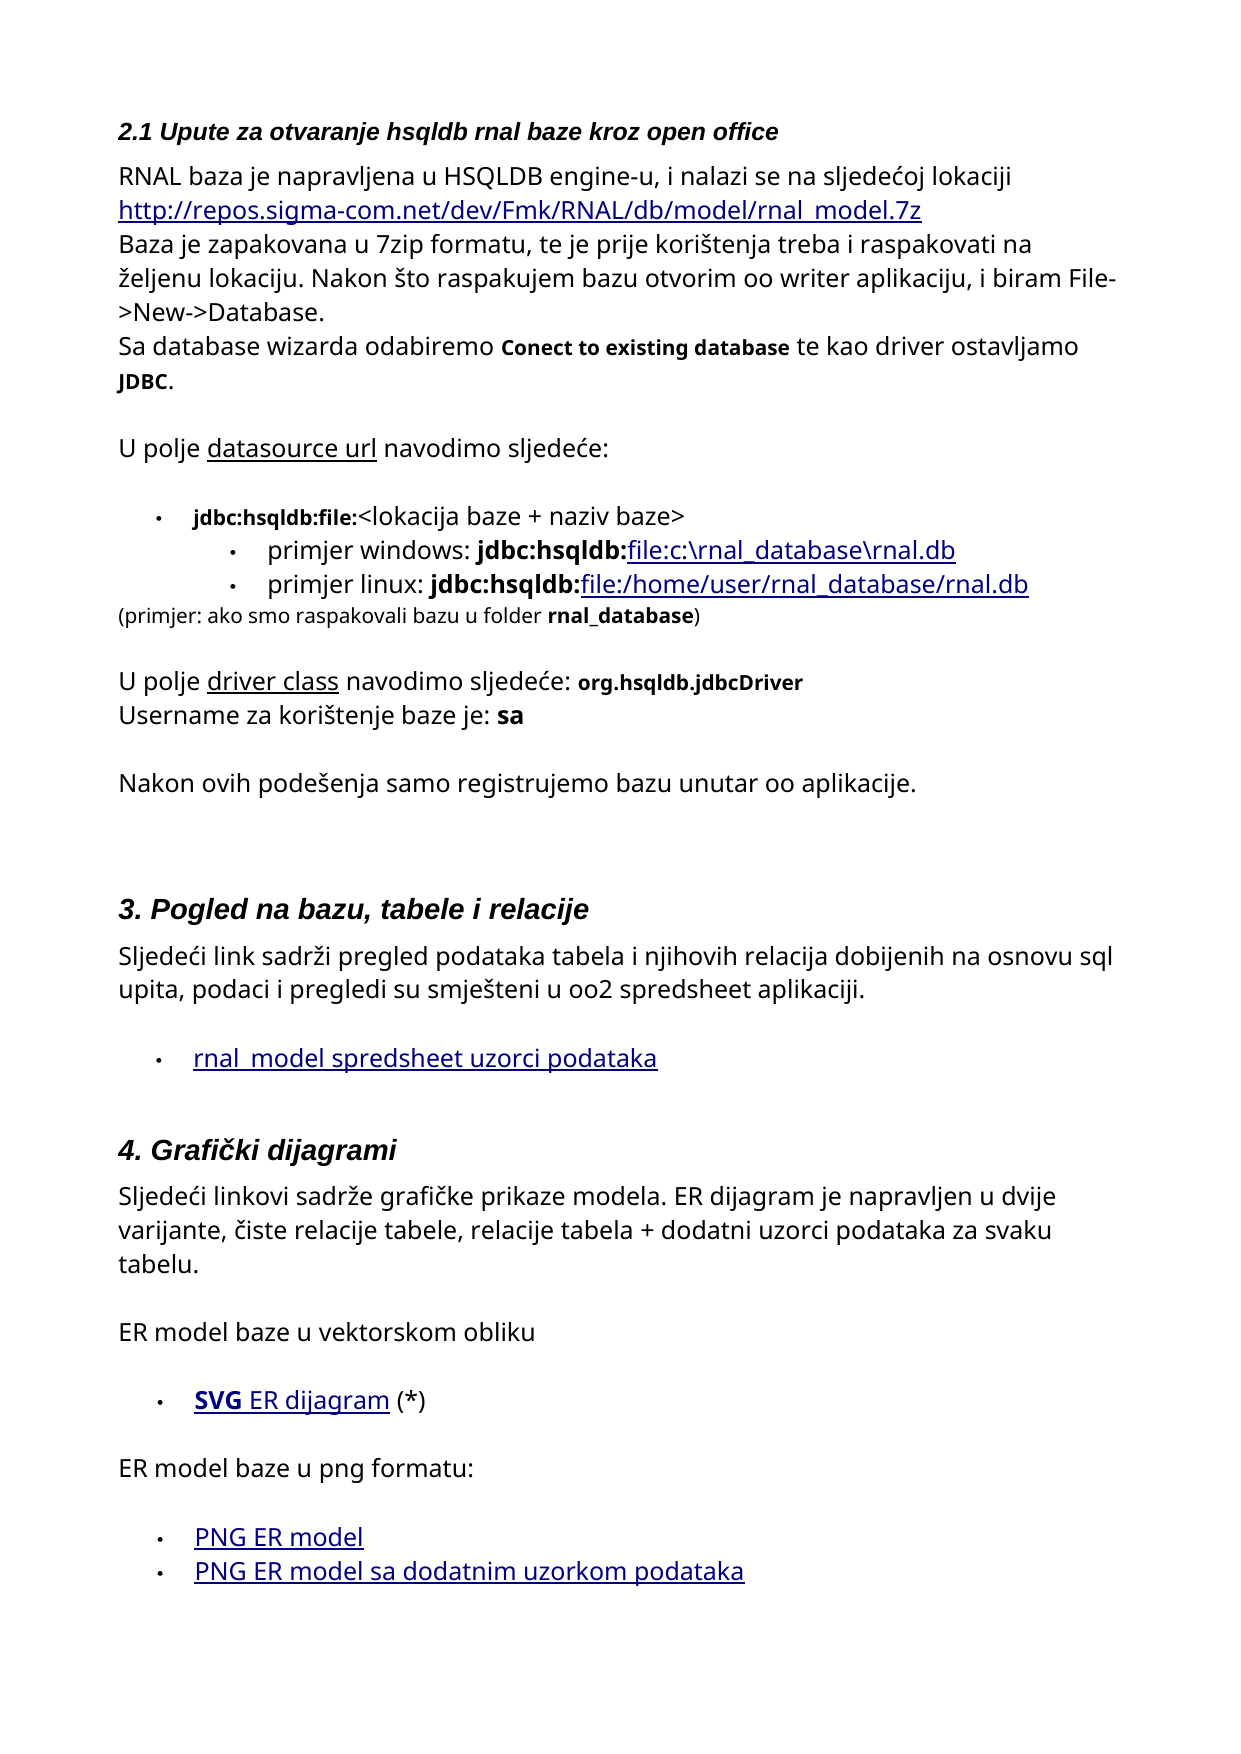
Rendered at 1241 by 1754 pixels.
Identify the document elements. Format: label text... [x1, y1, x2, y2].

text U polje driver class navodimo sljedeće: org.hsqldb.jdbcDriver [118, 664, 1122, 698]
list SVG ER dijagram (*) [157, 1383, 1122, 1417]
text ER model baze u png formatu: [118, 1451, 1122, 1485]
list primjer linux: jdbc:hsqldb:file:/home/user/rnal_database/rnal.db [229, 567, 1122, 601]
subtitle 4. Grafički dijagrami [118, 1133, 1122, 1166]
text ER model baze u vektorskom obliku [118, 1315, 1122, 1349]
text U polje datasource url navodimo sljedeće: [118, 431, 1122, 465]
text RNAL baza je napravljena u HSQLDB engine-u, i nalazi se na sljedećoj lokaciji http://repos.sigma-com.net/dev/Fmk/RNAL/db/model/rnal_model.7z [118, 158, 1122, 226]
text Nakon ovih podešenja samo registrujemo bazu unutar oo aplikacije. [118, 766, 1122, 800]
list jdbc:hsqldb:file:<lokacija baze + naziv baze> [156, 499, 1122, 533]
text Sa database wizarda odabiremo Conect to existing database te kao driver ostavljamo JDBC. [118, 329, 1122, 397]
subtitle 2.1 Upute za otvaranje hsqldb rnal baze kroz open office [118, 118, 1122, 146]
list rnal_model spredsheet uzorci podataka [156, 1040, 1122, 1074]
list PNG ER model sa dodatnim uzorkom podataka [157, 1553, 1122, 1587]
list primjer windows: jdbc:hsqldb:file:c:\rnal_database\rnal.db [229, 533, 1122, 567]
text Sljedeći linkovi sadrže grafičke prikaze modela. ER dijagram je napravljen u dvije varijante, čiste relacije tabele, relacije tabela + dodatni uzorci podataka za svaku tabelu. [118, 1178, 1122, 1281]
subtitle 3. Pogled na bazu, tabele i relacije [118, 893, 1122, 926]
text (primjer: ako smo raspakovali bazu u folder rnal_database) [118, 601, 1122, 629]
text Sljedeći link sadrži pregled podataka tabela i njihovih relacija dobijenih na osnovu sql upita, podaci i pregledi su smješteni u oo2 spredsheet aplikaciji. [118, 938, 1122, 1006]
text Username za korištenje baze je: sa [118, 698, 1122, 732]
list PNG ER model [157, 1519, 1122, 1553]
text Baza je zapakovana u 7zip formatu, te je prije korištenja treba i raspakovati na željenu lokaciju. Nakon što raspakujem bazu otvorim oo writer aplikaciju, i biram File->New->Database. [118, 226, 1122, 329]
